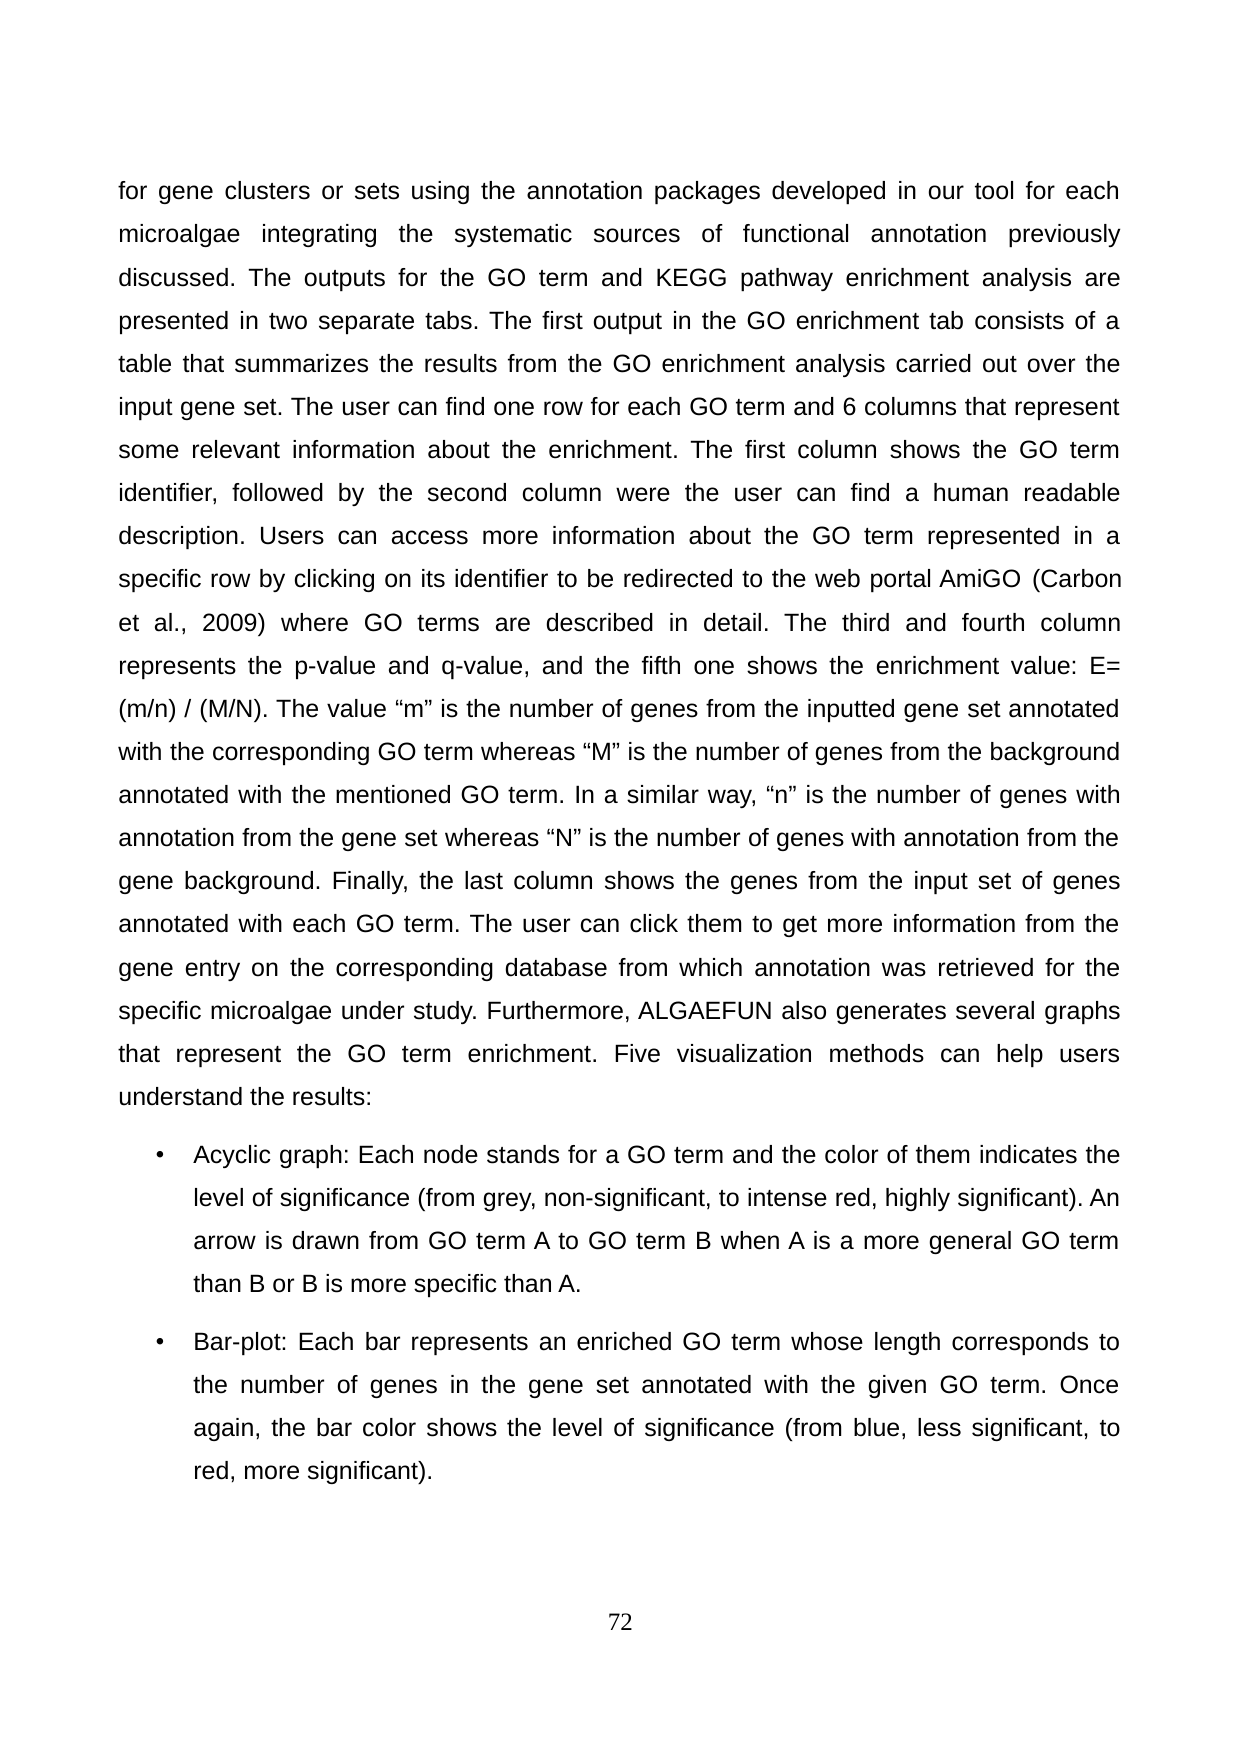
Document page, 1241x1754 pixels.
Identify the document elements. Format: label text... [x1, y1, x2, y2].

list Bar-plot: Each bar represents an enriched GO term whose length corresponds to the number of genes in the gene set annotated with the given GO term. Once again, the bar color shows the level of significance (from blue, less significant, to red, more significant). [156, 1327, 1122, 1485]
list Acyclic graph: Each node stands for a GO term and the color of them indicates the level of significance (from grey, non-significant, to intense red, highly significant). An arrow is drawn from GO term A to GO term B when A is a more general GO term than B or B is more specific than A. [156, 1140, 1122, 1298]
text for gene clusters or sets using the annotation packages developed in our tool for each microalgae integrating the systematic sources of functional annotation previously discussed. The outputs for the GO term and KEGG pathway enrichment analysis are presented in two separate tabs. The first output in the GO enrichment tab consists of a table that summarizes the results from the GO enrichment analysis carried out over the input gene set. The user can find one row for each GO term and 6 columns that represent some relevant information about the enrichment. The first column shows the GO term identifier, followed by the second column were the user can find a human readable description. Users can access more information about the GO term represented in a specific row by clicking on its identifier to be redirected to the web portal AmiGO (Carbon et al., 2009)⁠ where GO terms are described in detail. The third and fourth column represents the p-value and q-value, and the fifth one shows the enrichment value: E= (m/n) / (M/N). The value “m” is the number of genes from the inputted gene set annotated with the corresponding GO term whereas “M” is the number of genes from the background annotated with the mentioned GO term. In a similar way, “n” is the number of genes with annotation from the gene set whereas “N” is the number of genes with annotation from the gene background. Finally, the last column shows the genes from the input set of genes annotated with each GO term. The user can click them to get more information from the gene entry on the corresponding database from which annotation was retrieved for the specific microalgae under study. Furthermore, ALGAEFUN also generates several graphs that represent the GO term enrichment. Five visualization methods can help users understand the results: [118, 176, 1122, 1111]
